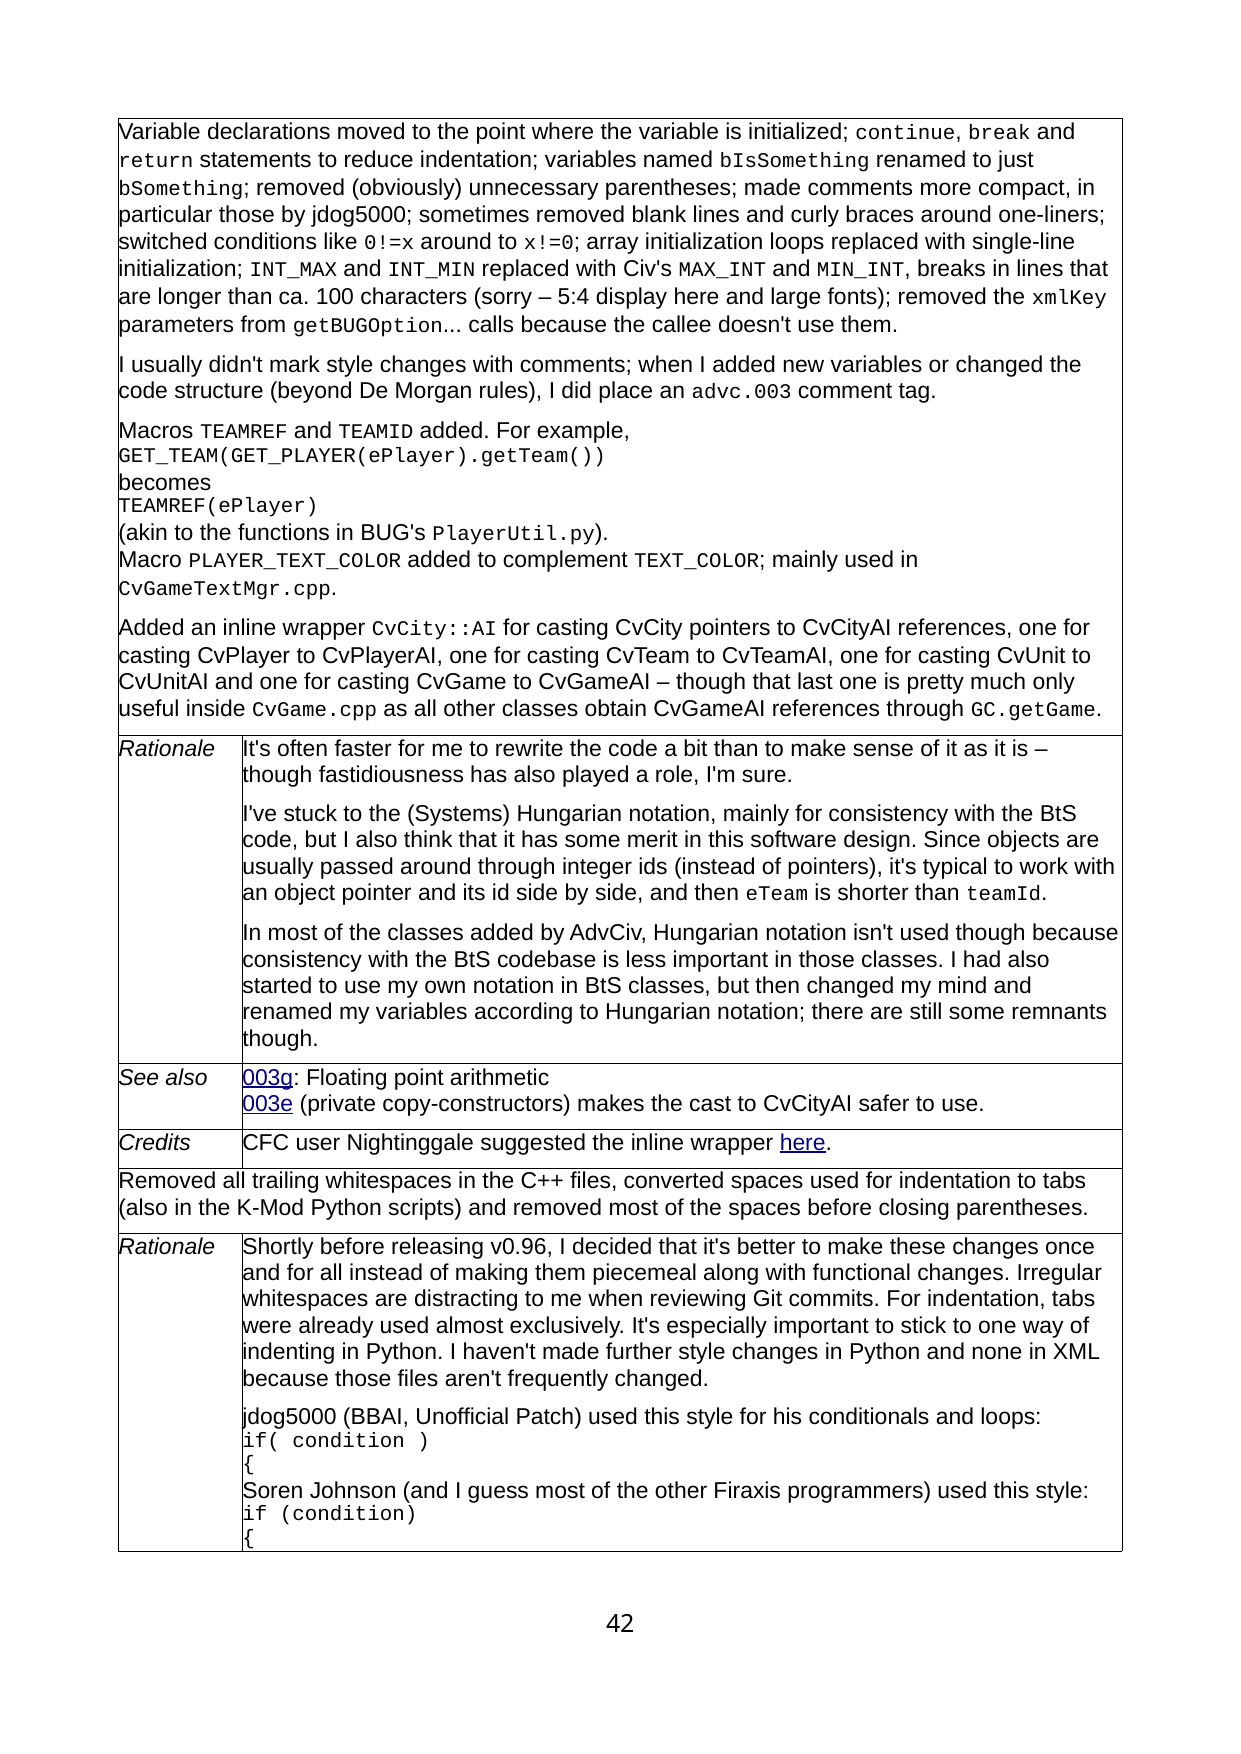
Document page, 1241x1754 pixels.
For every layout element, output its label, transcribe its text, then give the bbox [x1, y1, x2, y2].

table_cell Rationale [119, 736, 242, 1063]
table_cell Credits [119, 1130, 242, 1167]
table_cell Removed all trailing whitespaces in the C++ files, converted spaces used for indentation to tabs (also in the K-Mod Python scripts) and removed most of the spaces before closing parentheses. [119, 1169, 1122, 1233]
table_cell Variable declarations moved to the point where the variable is initialized; continue, break and return statements to reduce indentation; variables named bIsSomething renamed to just bSomething; removed (obviously) unnecessary parentheses; made comments more compact, in particular those by jdog5000; sometimes removed blank lines and curly braces around one-liners; switched conditions like 0!=x around to x!=0; array initialization loops replaced with single-line initialization; INT_MAX and INT_MIN replaced with Civ's MAX_INT and MIN_INT, breaks in lines that are longer than ca. 100 characters (sorry – 5:4 display here and large fonts); removed the xmlKey parameters from getBUGOption... calls because the callee doesn't use them. I usually didn't mark style changes with comments; when I added new variables or changed the code structure (beyond De Morgan rules), I did place an advc.003 comment tag. Macros TEAMREF and TEAMID added. For example, GET_TEAM(GET_PLAYER(ePlayer).getTeam()) becomes TEAMREF(ePlayer) (akin to the functions in BUG's PlayerUtil.py). Macro PLAYER_TEXT_COLOR added to complement TEXT_COLOR; mainly used in CvGameTextMgr.cpp. Added an inline wrapper CvCity::AI for casting CvCity pointers to CvCityAI references, one for casting CvPlayer to CvPlayerAI, one for casting CvTeam to CvTeamAI, one for casting CvUnit to CvUnitAI and one for casting CvGame to CvGameAI – though that last one is pretty much only useful inside CvGame.cpp as all other classes obtain CvGameAI references through GC.getGame. [119, 119, 1122, 735]
table_cell CFC user Nightinggale suggested the inline wrapper here. [243, 1130, 1122, 1167]
table_cell It's often faster for me to rewrite the code a bit than to make sense of it as it is – though fastidiousness has also played a role, I'm sure. I've stuck to the (Systems) Hungarian notation, mainly for consistency with the BtS code, but I also think that it has some merit in this software design. Since objects are usually passed around through integer ids (instead of pointers), it's typical to work with an object pointer and its id side by side, and then eTeam is shorter than teamId. In most of the classes added by AdvCiv, Hungarian notation isn't used though because consistency with the BtS codebase is less important in those classes. I had also started to use my own notation in BtS classes, but then changed my mind and renamed my variables according to Hungarian notation; there are still some remnants though. [243, 736, 1122, 1063]
table_cell 003g: Floating point arithmetic 003e (private copy-constructors) makes the cast to CvCityAI safer to use. [243, 1064, 1122, 1128]
table_cell Shortly before releasing v0.96, I decided that it's better to make these changes once and for all instead of making them piecemeal along with functional changes. Irregular whitespaces are distracting to me when reviewing Git commits. For indentation, tabs were already used almost exclusively. It's especially important to stick to one way of indenting in Python. I haven't made further style changes in Python and none in XML because those files aren't frequently changed. jdog5000 (BBAI, Unofficial Patch) used this style for his conditionals and loops: if( condition ) { Soren Johnson (and I guess most of the other Firaxis programmers) used this style: if (condition) { [243, 1234, 1122, 1551]
table_cell See also [119, 1064, 242, 1128]
table_cell Rationale [119, 1234, 242, 1551]
